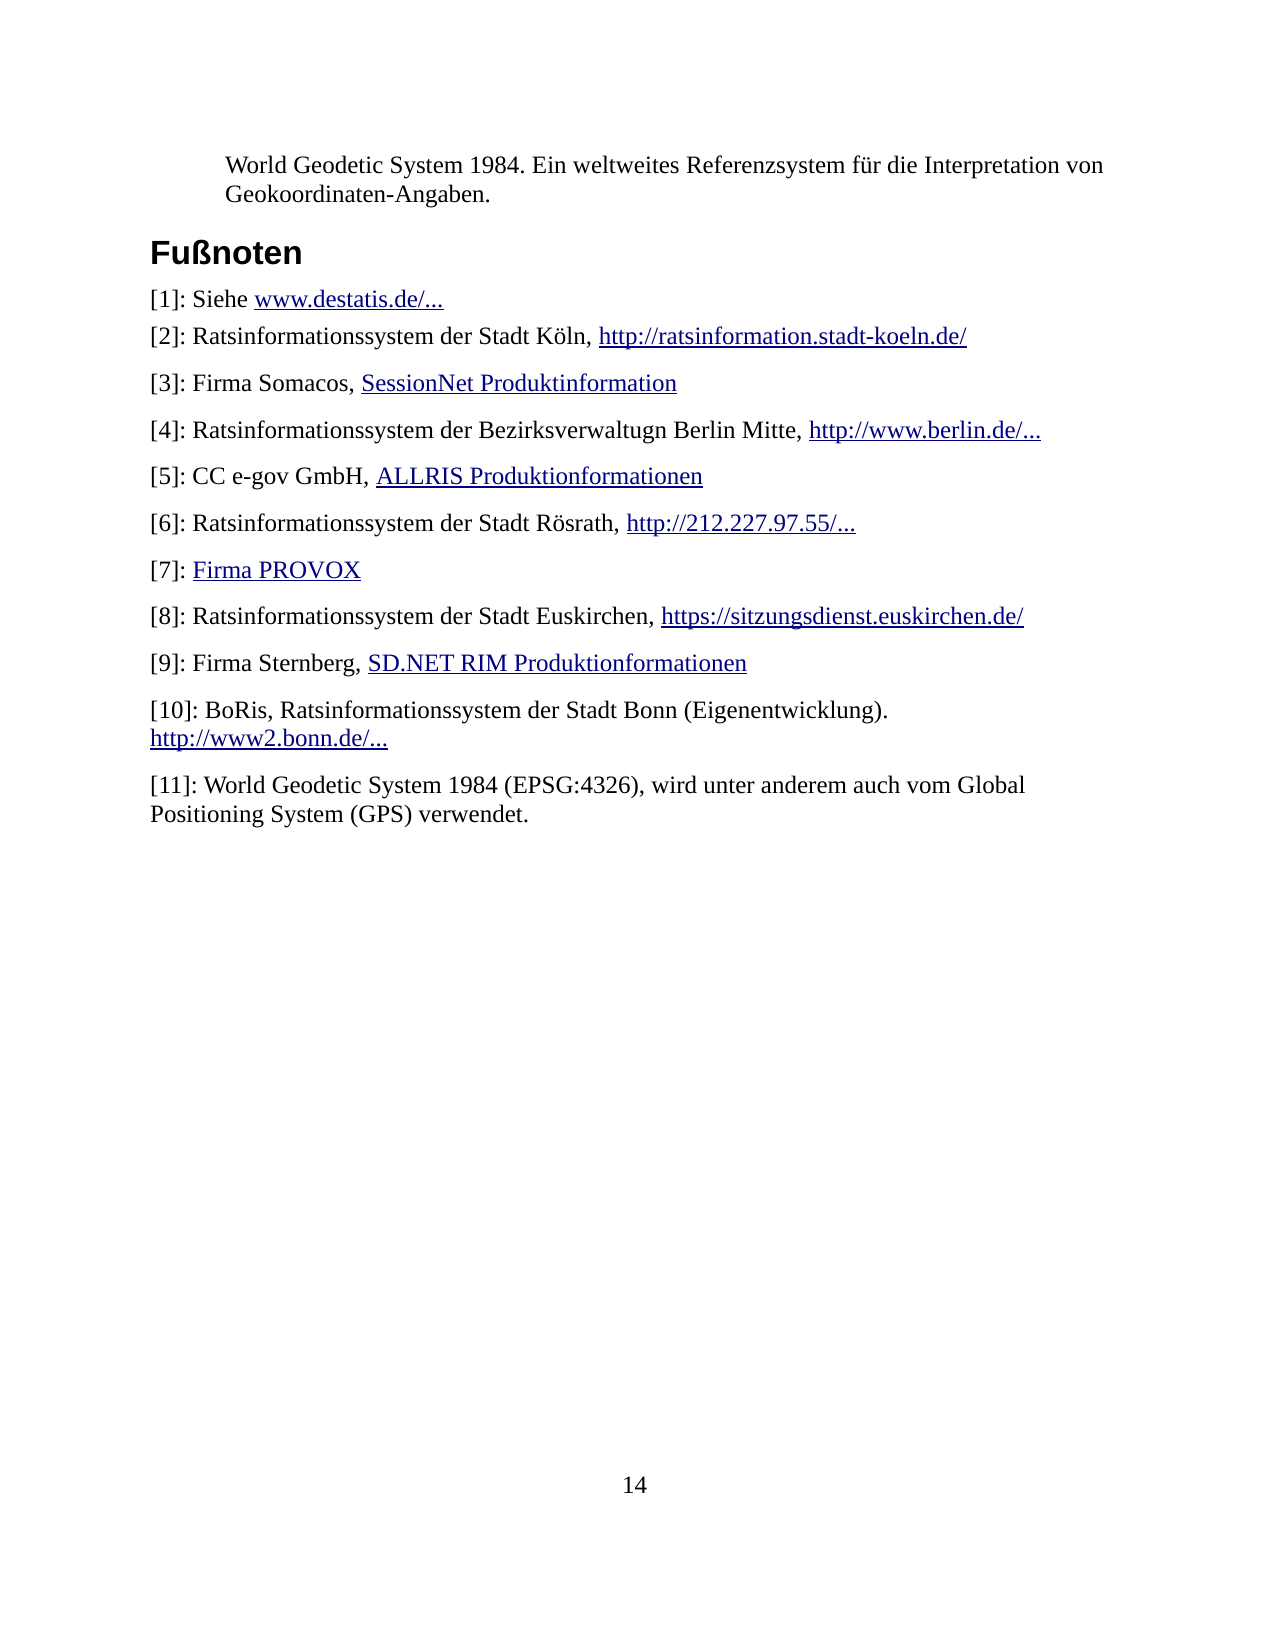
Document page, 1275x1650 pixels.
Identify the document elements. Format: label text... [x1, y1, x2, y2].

text [11]: World Geodetic System 1984 (EPSG:4326), wird unter anderem auch vom Global Positioning System (GPS) verwendet. [150, 770, 1125, 828]
text [9]: Firma Sternberg, SD.NET RIM Produktionformationen [150, 648, 1125, 677]
text [3]: Firma Somacos, SessionNet Produktinformation [150, 368, 1125, 397]
text World Geodetic System 1984. Ein weltweites Referenzsystem für die Interpretation von Geokoordinaten-Angaben. [225, 150, 1125, 207]
text [1]: Siehe www.destatis.de/... [150, 284, 1125, 312]
text [4]: Ratsinformationssystem der Bezirksverwaltugn Berlin Mitte, http://www.berlin.de/... [150, 415, 1125, 443]
text [8]: Ratsinformationssystem der Stadt Euskirchen, https://sitzungsdienst.euskirchen.de/ [150, 601, 1125, 630]
text [10]: BoRis, Ratsinformationssystem der Stadt Bonn (Eigenentwicklung). http://www2.bonn.de/... [150, 695, 1125, 752]
text [7]: Firma PROVOX [150, 555, 1125, 583]
text [2]: Ratsinformationssystem der Stadt Köln, http://ratsinformation.stadt-koeln.de/ [150, 321, 1125, 350]
subtitle Fußnoten [150, 232, 1125, 271]
text [6]: Ratsinformationssystem der Stadt Rösrath, http://212.227.97.55/... [150, 508, 1125, 537]
text [5]: CC e-gov GmbH, ALLRIS Produktionformationen [150, 461, 1125, 490]
